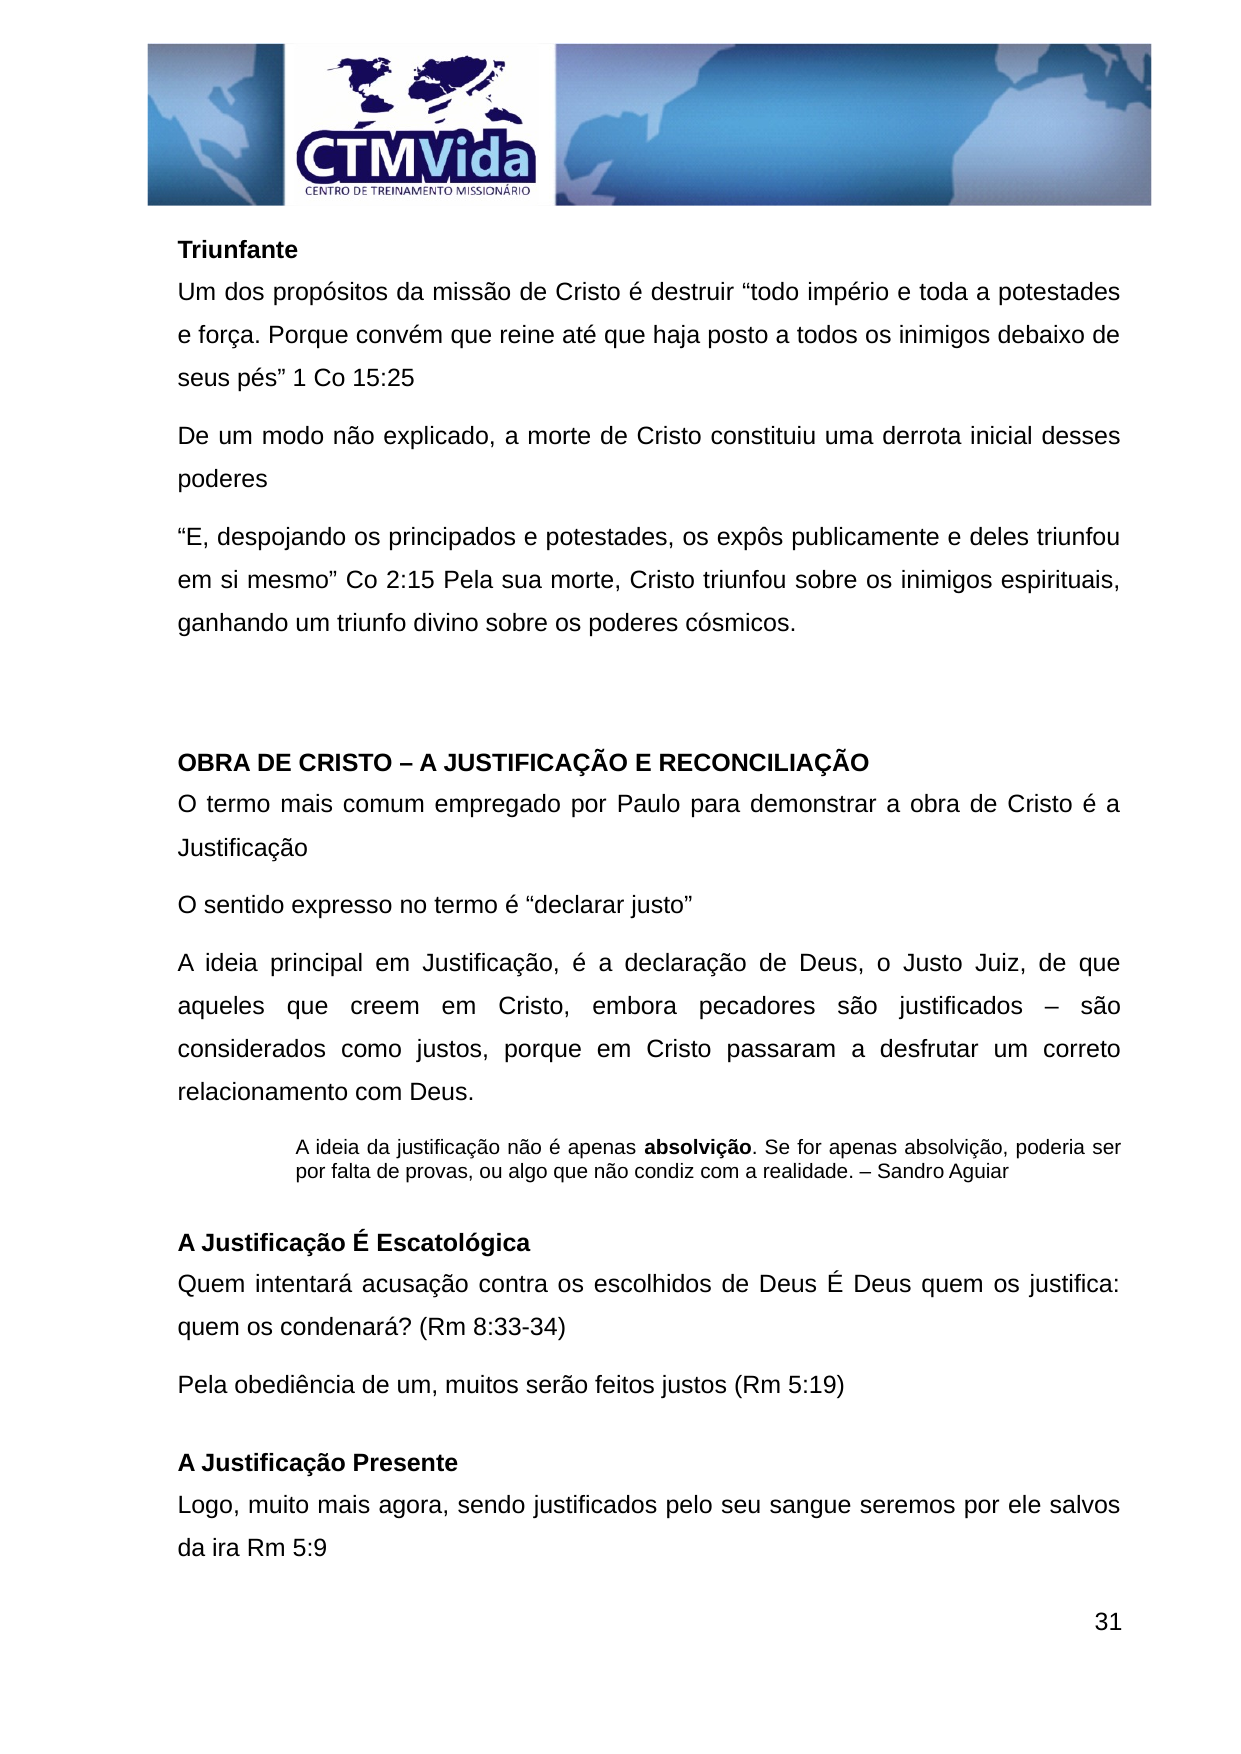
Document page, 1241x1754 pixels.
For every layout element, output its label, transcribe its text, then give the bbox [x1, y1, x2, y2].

subtitle A justificação presente [177, 1448, 1122, 1477]
text Pela obediência de um, muitos serão feitos justos (Rm 5:19) [177, 1370, 1122, 1398]
text O termo mais comum empregado por Paulo para demonstrar a obra de Cristo é a Justificação [177, 789, 1122, 861]
text A ideia da justificação não é apenas absolvição. Se for apenas absolvição, poderia ser por falta de provas, ou algo que não condiz com a realidade. – Sandro Aguiar [295, 1135, 1122, 1183]
text O sentido expresso no termo é “declarar justo” [177, 890, 1122, 919]
subtitle Triunfante [177, 235, 1122, 264]
text Um dos propósitos da missão de Cristo é destruir “todo império e toda a potestades e força. Porque convém que reine até que haja posto a todos os inimigos debaixo de seus pés” 1 Co 15:25 [177, 277, 1122, 392]
text “E, despojando os principados e potestades, os expôs publicamente e deles triunfou em si mesmo” Co 2:15 Pela sua morte, Cristo triunfou sobre os inimigos espirituais, ganhando um triunfo divino sobre os poderes cósmicos. [177, 521, 1122, 636]
text Quem intentará acusação contra os escolhidos de Deus É Deus quem os justifica: quem os condenará? (Rm 8:33-34) [177, 1269, 1122, 1341]
subtitle Obra de Cristo – A Justificação e reconciliação [177, 748, 1122, 777]
picture [147, 43, 1152, 206]
subtitle A justificação é escatológica [177, 1228, 1122, 1256]
text Logo, muito mais agora, sendo justificados pelo seu sangue seremos por ele salvos da ira Rm 5:9 [177, 1489, 1122, 1561]
text De um modo não explicado, a morte de Cristo constituiu uma derrota inicial desses poderes [177, 421, 1122, 492]
text A ideia principal em Justificação, é a declaração de Deus, o Justo Juiz, de que aqueles que creem em Cristo, embora pecadores são justificados – são considerados como justos, porque em Cristo passaram a desfrutar um correto relacionamento com Deus. [177, 948, 1122, 1106]
